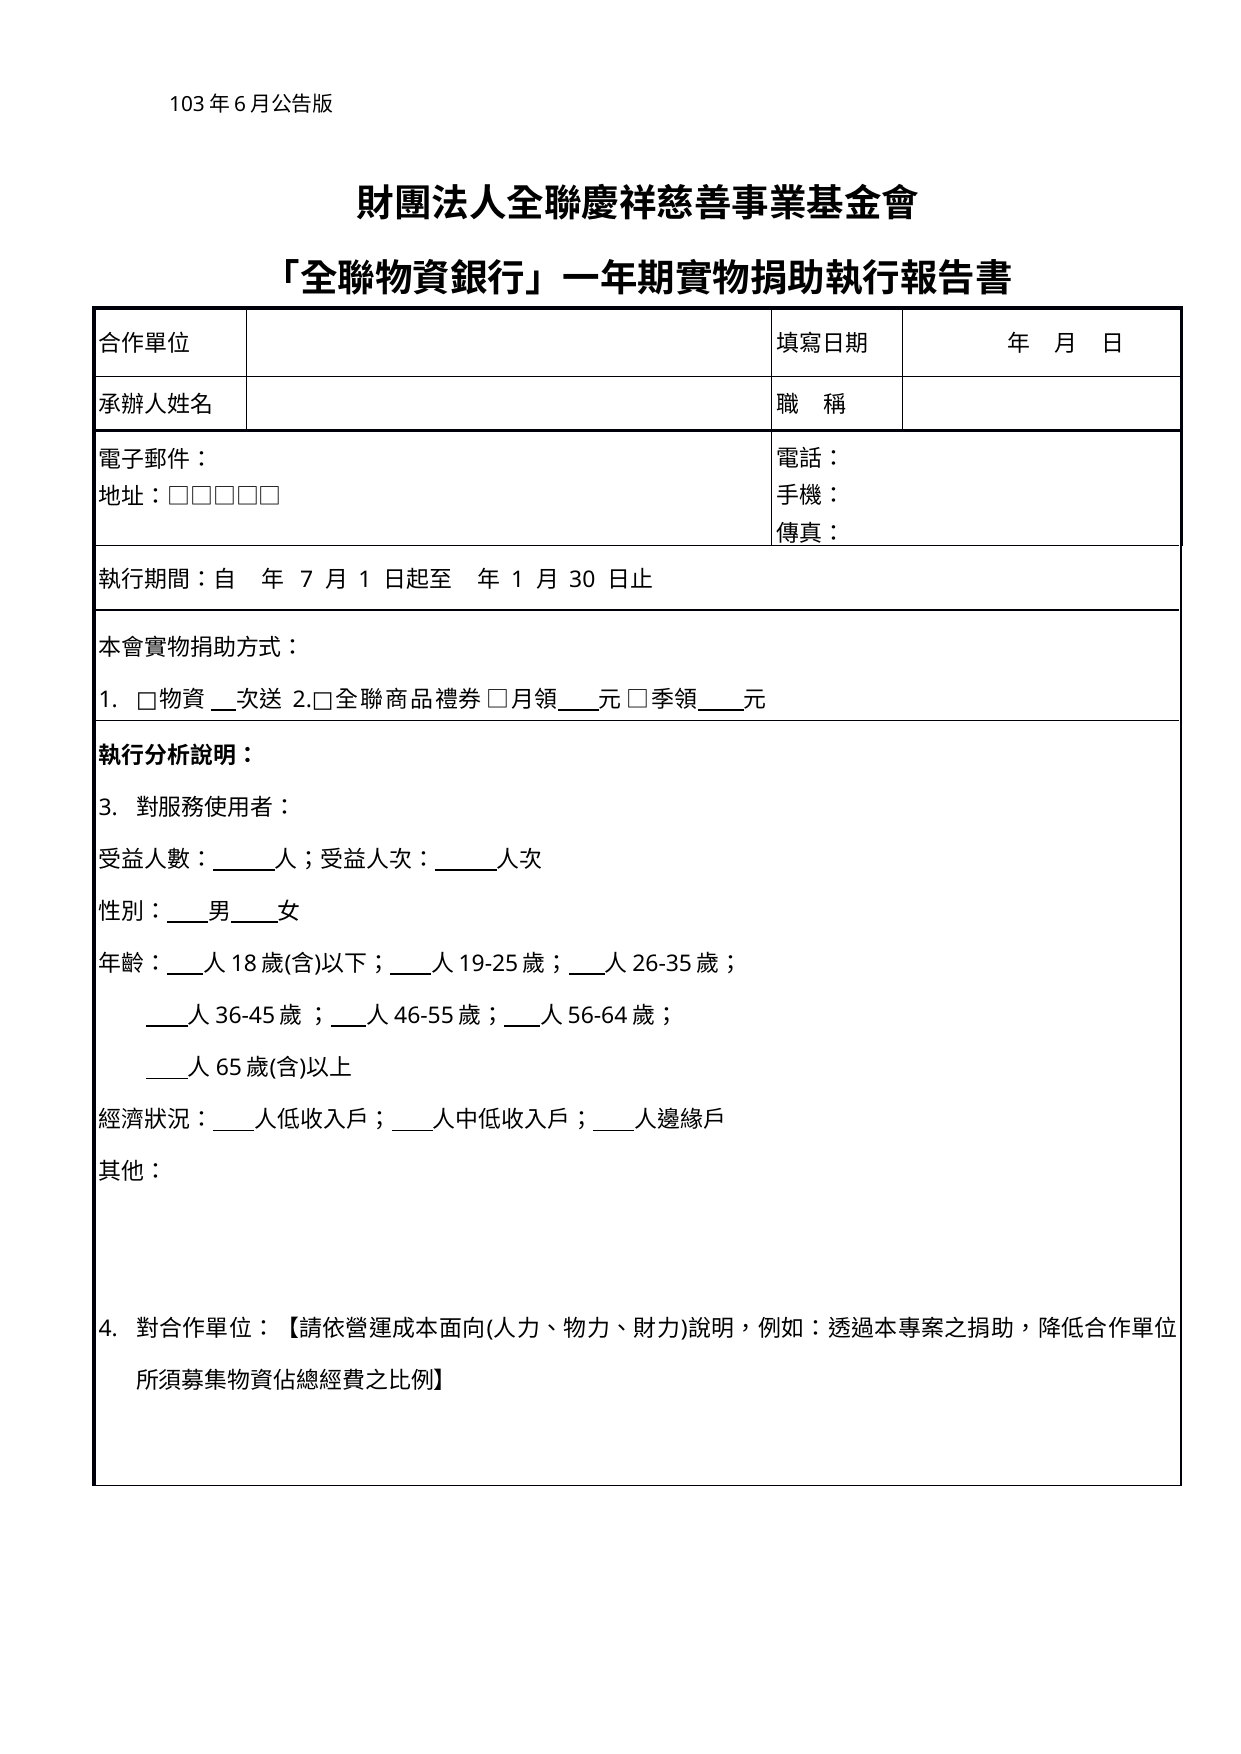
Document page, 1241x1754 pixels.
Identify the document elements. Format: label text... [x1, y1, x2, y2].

table_cell 執行期間：自 年 7 月 1 日起至 年 1 月 30 日止 [96, 545, 1180, 609]
table_cell 電話： 手機： 傳真： [772, 432, 1180, 545]
table_header 年 月 日 [903, 310, 1180, 376]
table_cell [247, 377, 771, 429]
table_cell 本會實物捐助方式： □物資 次送 2.□全聯商品禮券 □月領 元 □季領 元 [96, 609, 1180, 720]
table_header 填寫日期 [772, 310, 902, 376]
text 「全聯物資銀行」­­­­一年期實物捐助執行報告書 [169, 231, 1106, 306]
text 財團法人全聯慶祥慈善事業基金會 [169, 156, 1106, 231]
table_cell 職 稱 [772, 377, 902, 429]
table_cell 電子郵件： 地址：□□□□□ [96, 432, 771, 545]
table_cell 承辦人姓名 [96, 377, 246, 429]
table_cell 執行分析說明： 對服務使用者： 受益人數： 人；受益人次： 人次 性別： 男 女 年齡： 人18歲(含)以下； 人19-25歲； 人26-35歲； 人36-45歲 ； 人46-55歲； 人56-64歲； 人 65歲(含)以上 經濟狀況： 人低收入戶； 人中低收入戶； 人邊緣戶 其他： 對合作單位：【請依營運成本面向(人力、物力、財力)說明，例如：透過本專案之捐助，降低合作單位所須募集物資佔總經費之比例】 [96, 720, 1180, 1485]
table_header 合作單位 [96, 310, 246, 376]
table_header [247, 310, 771, 376]
table_cell [903, 377, 1180, 429]
